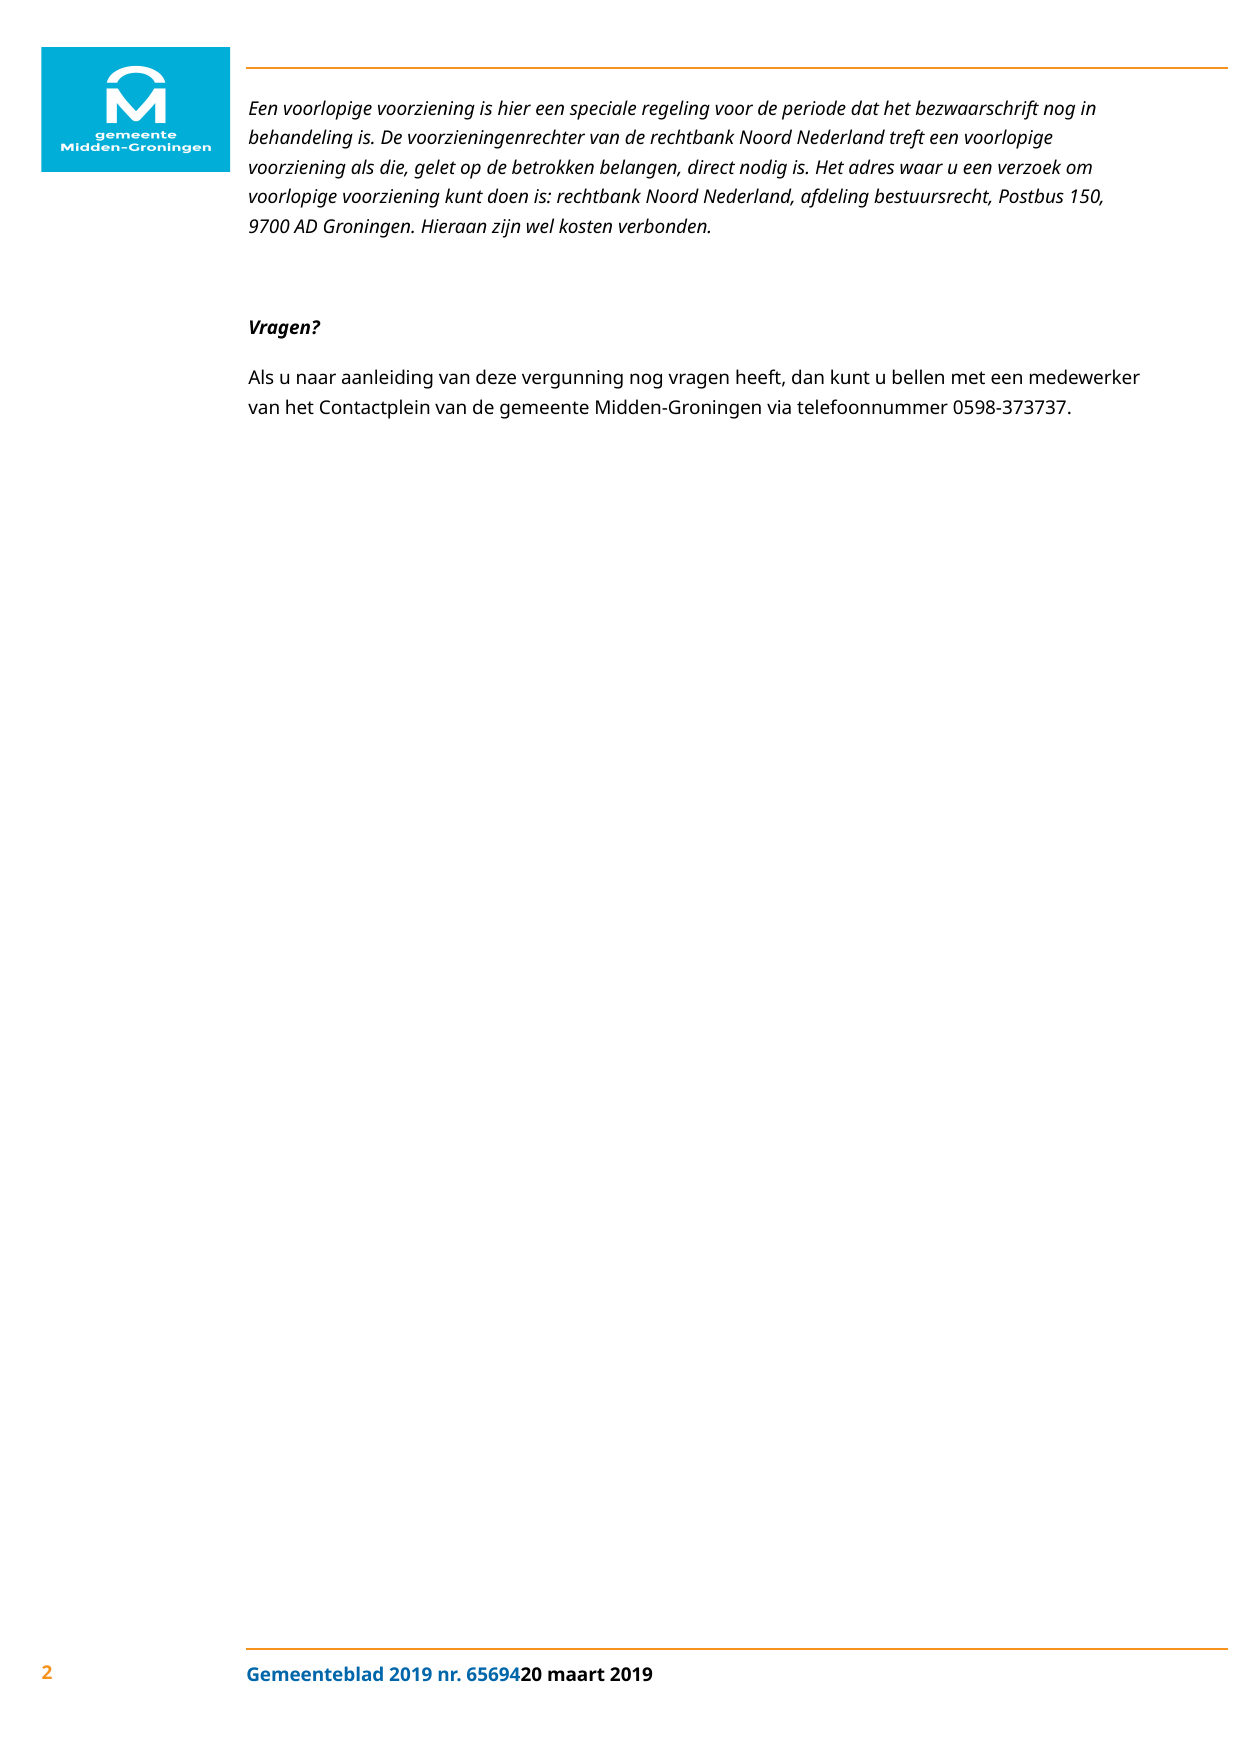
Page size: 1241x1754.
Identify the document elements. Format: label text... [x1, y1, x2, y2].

picture [107, 89, 165, 122]
picture [108, 66, 164, 82]
text Als u naar aanleiding van deze vergunning nog vragen heeft, dan kunt u bellen met een medewerker van het Contactplein van de gemeente Midden-Groningen via telefoonnummer 0598-373737. [248, 364, 1152, 420]
text Vragen? [248, 314, 1152, 340]
text Een voorlopige voorziening is hier een speciale regeling voor de periode dat het bezwaarschrift nog in behandeling is. De voorzieningenrechter van de rechtbank Noord Nederland treft een voorlopige voorziening als die, gelet op de betrokken belangen, direct nodig is. Het adres waar u een verzoek om voorlopige voorziening kunt doen is: rechtbank Noord Nederland, afdeling bestuursrecht, Postbus 150, 9700 AD Groningen. Hieraan zijn wel kosten verbonden. [248, 95, 1152, 239]
picture [184, 146, 190, 153]
